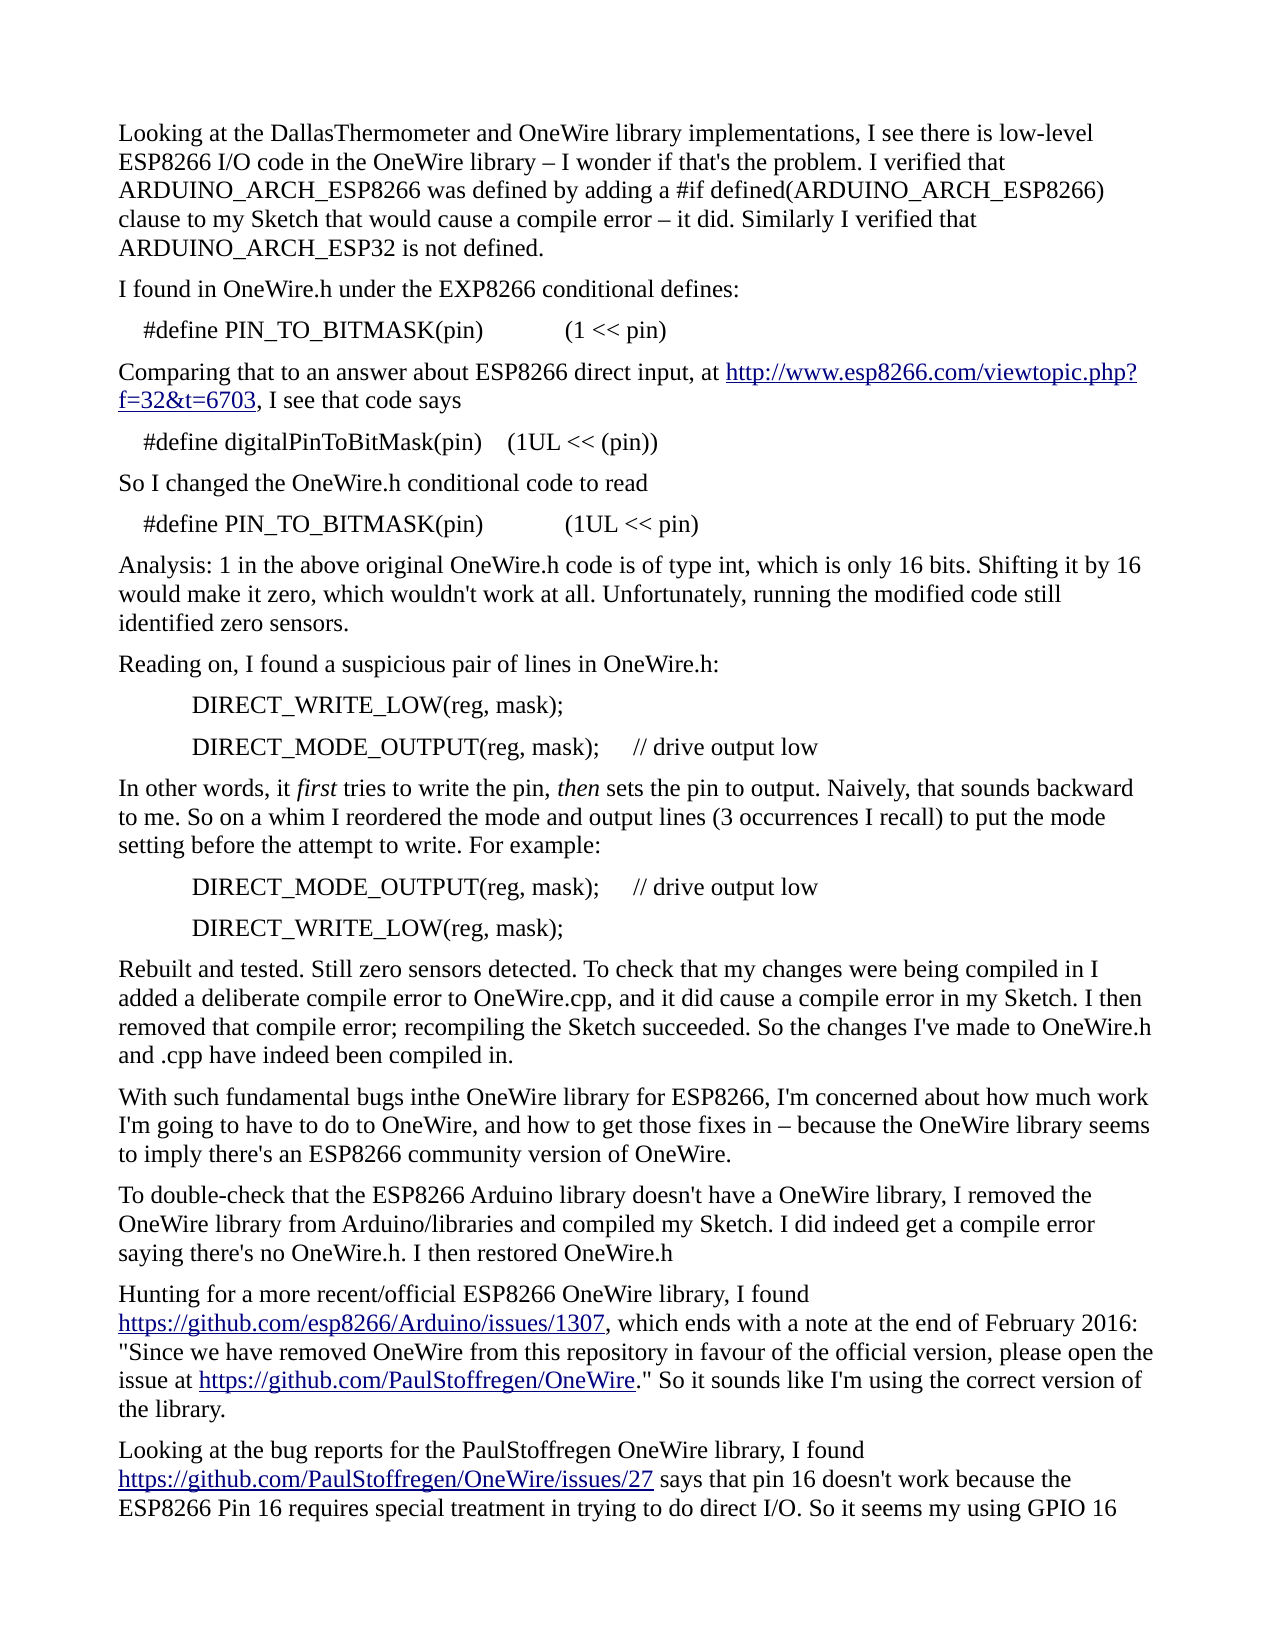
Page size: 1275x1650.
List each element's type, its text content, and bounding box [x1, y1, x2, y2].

text With such fundamental bugs inthe OneWire library for ESP8266, I'm concerned about how much work I'm going to have to do to OneWire, and how to get those fixes in – because the OneWire library seems to imply there's an ESP8266 community version of OneWire. [118, 1082, 1157, 1168]
text Hunting for a more recent/official ESP8266 OneWire library, I found https://github.com/esp8266/Arduino/issues/1307, which ends with a note at the end of February 2016: "Since we have removed OneWire from this repository in favour of the official version, please open the issue at https://github.com/PaulStoffregen/OneWire." So it sounds like I'm using the correct version of the library. [118, 1279, 1157, 1423]
text DIRECT_WRITE_LOW(reg, mask); [118, 691, 1157, 719]
text DIRECT_MODE_OUTPUT(reg, mask); // drive output low [118, 872, 1157, 901]
text DIRECT_WRITE_LOW(reg, mask); [118, 913, 1157, 942]
text To double-check that the ESP8266 Arduino library doesn't have a OneWire library, I removed the OneWire library from Arduino/libraries and compiled my Sketch. I did indeed get a compile error saying there's no OneWire.h. I then restored OneWire.h [118, 1181, 1157, 1267]
text DIRECT_MODE_OUTPUT(reg, mask); // drive output low [118, 732, 1157, 761]
text #define PIN_TO_BITMASK(pin) (1 << pin) [118, 316, 1157, 344]
text #define PIN_TO_BITMASK(pin) (1UL << pin) [118, 509, 1157, 538]
text #define digitalPinToBitMask(pin) (1UL << (pin)) [118, 427, 1157, 456]
text Comparing that to an answer about ESP8266 direct input, at http://www.esp8266.com/viewtopic.php?f=32&t=6703, I see that code says [118, 357, 1157, 414]
text In other words, it first tries to write the pin, then sets the pin to output. Naively, that sounds backward to me. So on a whim I reordered the mode and output lines (3 occurrences I recall) to put the mode setting before the attempt to write. For example: [118, 773, 1157, 859]
text Analysis: 1 in the above original OneWire.h code is of type int, which is only 16 bits. Shifting it by 16 would make it zero, which wouldn't work at all. Unfortunately, running the modified code still identified zero sensors. [118, 551, 1157, 637]
text Looking at the DallasThermometer and OneWire library implementations, I see there is low-level ESP8266 I/O code in the OneWire library – I wonder if that's the problem. I verified that ARDUINO_ARCH_ESP8266 was defined by adding a #if defined(ARDUINO_ARCH_ESP8266) clause to my Sketch that would cause a compile error – it did. Similarly I verified that ARDUINO_ARCH_ESP32 is not defined. [118, 118, 1157, 262]
text Looking at the bug reports for the PaulStoffregen OneWire library, I found https://github.com/PaulStoffregen/OneWire/issues/27 says that pin 16 doesn't work because the ESP8266 Pin 16 requires special treatment in trying to do direct I/O. So it seems my using GPIO 16 [118, 1436, 1157, 1522]
text Reading on, I found a suspicious pair of lines in OneWire.h: [118, 649, 1157, 678]
text Rebuilt and tested. Still zero sensors detected. To check that my changes were being compiled in I added a deliberate compile error to OneWire.cpp, and it did cause a compile error in my Sketch. I then removed that compile error; recompiling the Sketch succeeded. So the changes I've made to OneWire.h and .cpp have indeed been compiled in. [118, 954, 1157, 1069]
text So I changed the OneWire.h conditional code to read [118, 468, 1157, 497]
text I found in OneWire.h under the EXP8266 conditional defines: [118, 274, 1157, 303]
